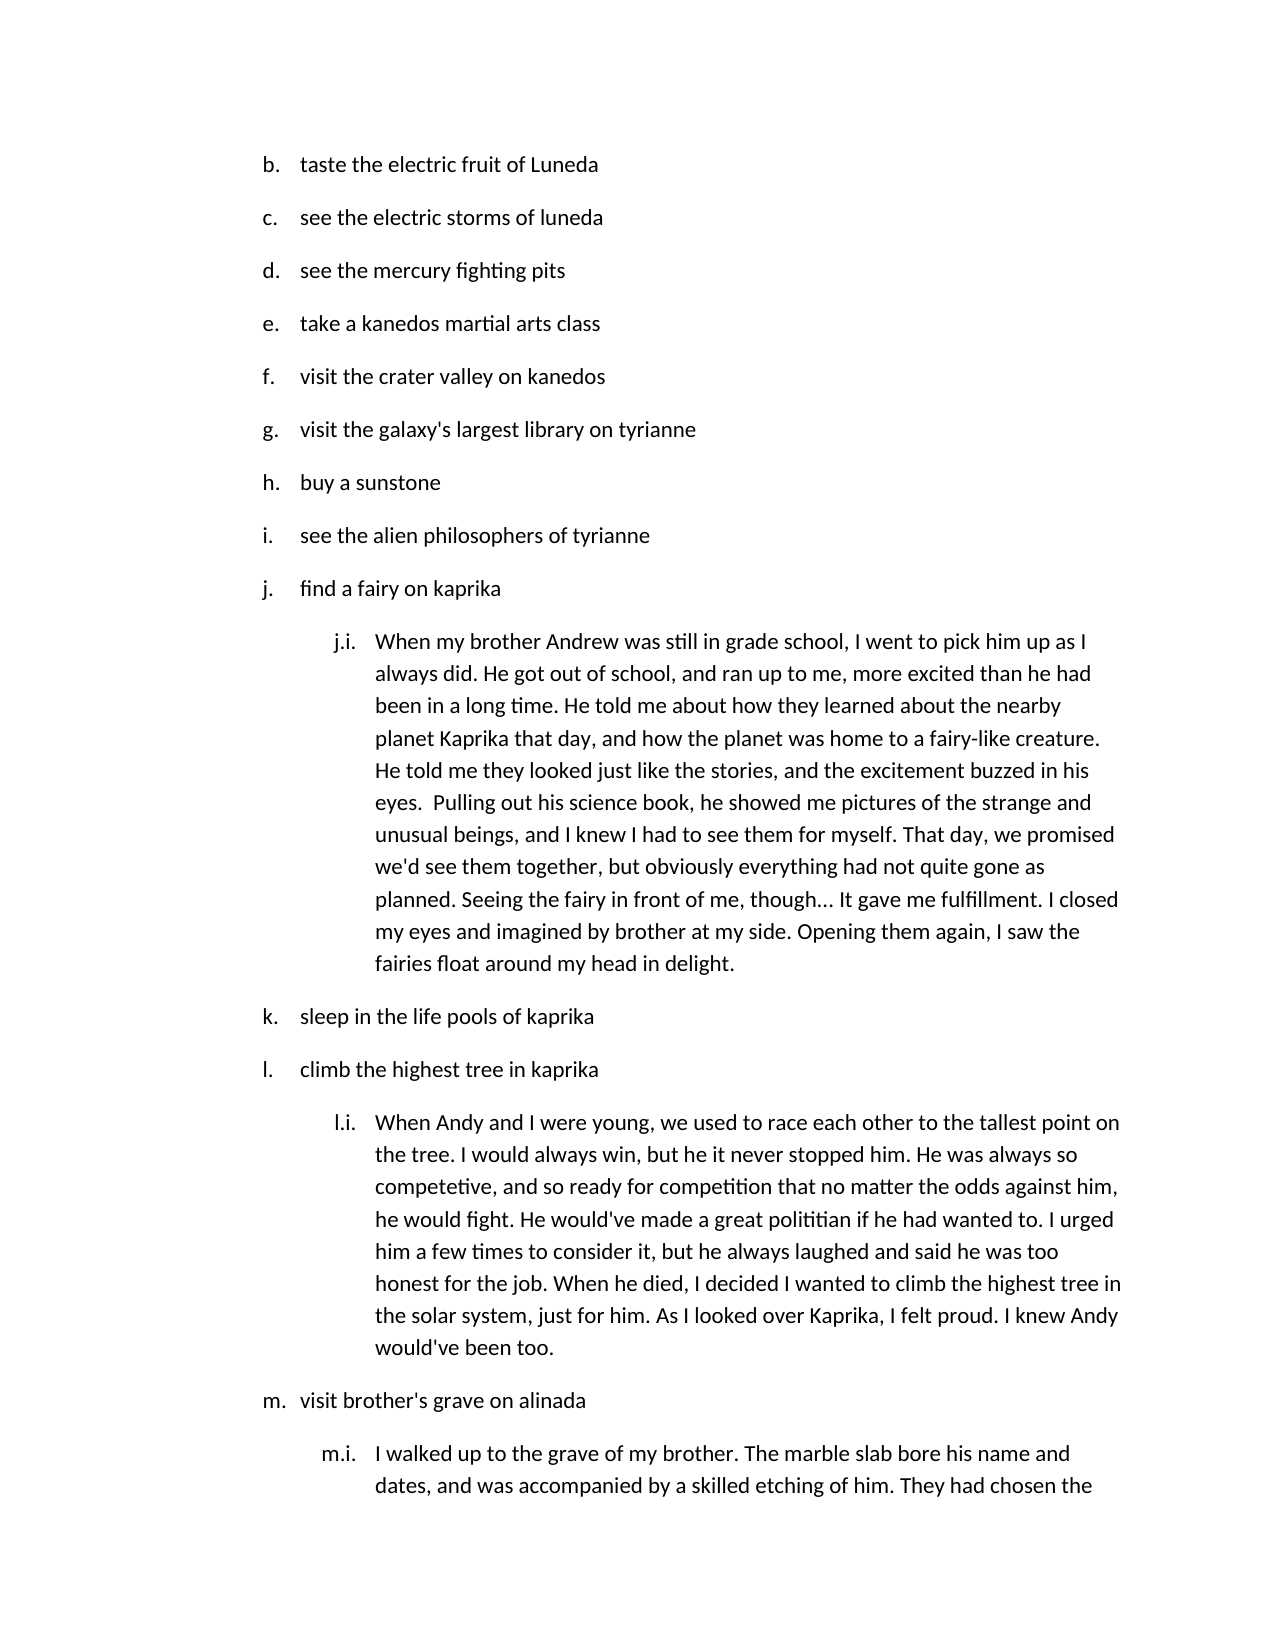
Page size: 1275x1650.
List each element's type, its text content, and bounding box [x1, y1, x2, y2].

list take a kanedos martial arts class [262, 309, 1125, 337]
list visit the galaxy's largest library on tyrianne [262, 415, 1125, 443]
list visit brother's grave on alinada [262, 1386, 1125, 1414]
list taste the electric fruit of Luneda [262, 150, 1125, 178]
list I walked up to the grave of my brother. The marble slab bore his name and dates, and was accompanied by a skilled etching of him. They had chosen the [356, 1439, 1125, 1500]
list find a fairy on kaprika [262, 574, 1125, 602]
list climb the highest tree in kaprika [262, 1055, 1125, 1083]
list see the mercury fighting pits [262, 256, 1125, 284]
list visit the crater valley on kanedos [262, 362, 1125, 390]
list When my brother Andrew was still in grade school, I went to pick him up as I always did. He got out of school, and ran up to me, more excited than he had been in a long time. He told me about how they learned about the nearby planet Kaprika that day, and how the planet was home to a fairy-like creature. He told me they looked just like the stories, and the excitement buzzed in his eyes. Pulling out his science book, he showed me pictures of the strange and unusual beings, and I knew I had to see them for myself. That day, we promised we'd see them together, but obviously everything had not quite gone as planned. Seeing the fairy in front of me, though... It gave me fulfillment. I closed my eyes and imagined by brother at my side. Opening them again, I saw the fairies float around my head in delight. [356, 627, 1125, 977]
list When Andy and I were young, we used to race each other to the tallest point on the tree. I would always win, but he it never stopped him. He was always so competetive, and so ready for competition that no matter the odds against him, he would fight. He would've made a great polititian if he had wanted to. I urged him a few times to consider it, but he always laughed and said he was too honest for the job. When he died, I decided I wanted to climb the highest tree in the solar system, just for him. As I looked over Kaprika, I felt proud. I knew Andy would've been too. [356, 1108, 1125, 1361]
list see the electric storms of luneda [262, 203, 1125, 231]
list sleep in the life pools of kaprika [262, 1002, 1125, 1030]
list buy a sunstone [262, 468, 1125, 496]
list see the alien philosophers of tyrianne [262, 521, 1125, 549]
